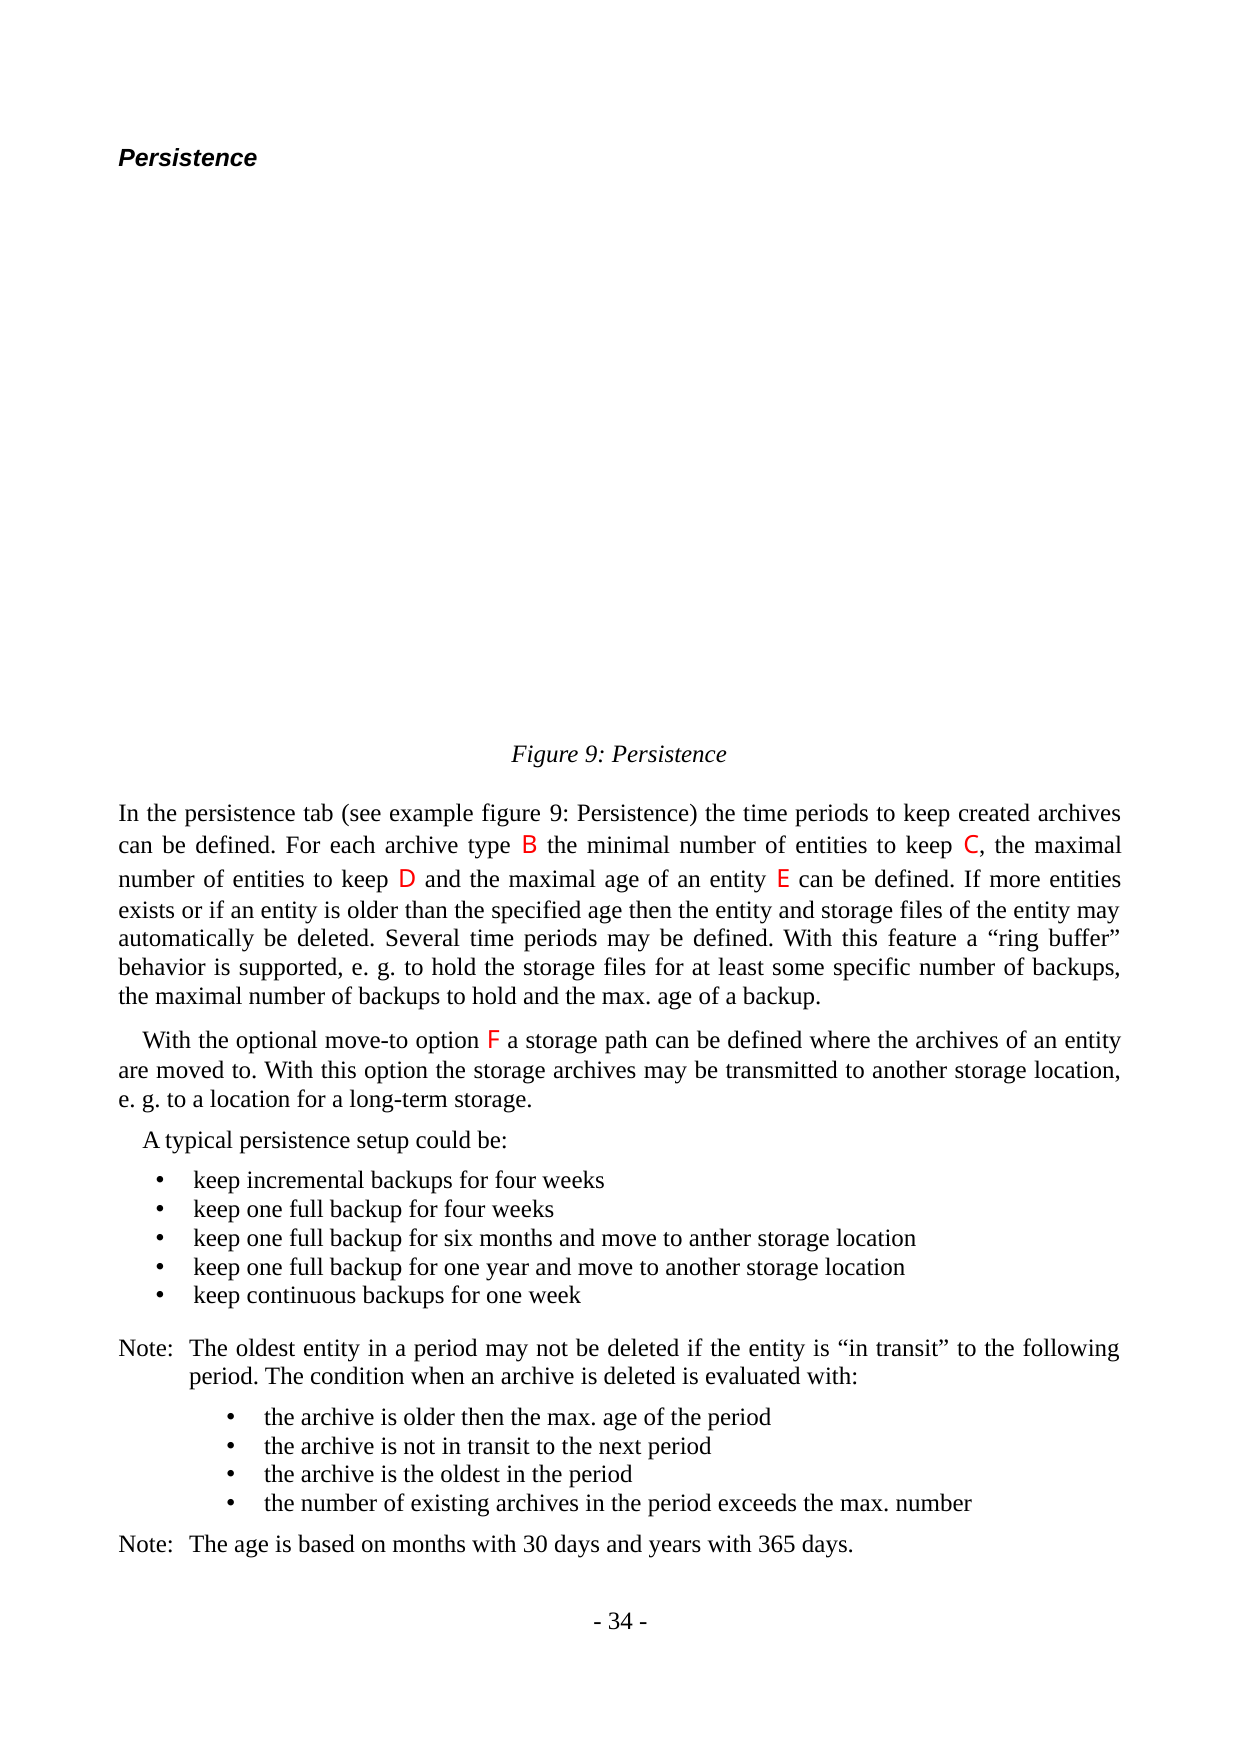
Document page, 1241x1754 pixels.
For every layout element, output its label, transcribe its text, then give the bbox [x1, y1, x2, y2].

list keep one full backup for four weeks [156, 1194, 1122, 1223]
list keep one full backup for one year and move to another storage location [156, 1252, 1122, 1280]
list the archive is not in transit to the next period [226, 1431, 1122, 1459]
text Figure 9: Persistence [292, 197, 948, 768]
text Note: The age is based on months with 30 days and years with 365 days. [118, 1529, 1122, 1557]
list keep one full backup for six months and move to anther storage location [156, 1223, 1122, 1252]
list the archive is older then the max. age of the period [226, 1402, 1122, 1431]
subtitle Persistence [118, 143, 1122, 172]
list the archive is the oldest in the period [226, 1459, 1122, 1488]
text Note: The oldest entity in a period may not be deleted if the entity is “in transit” to the following period. The condition when an archive is deleted is evaluated with: [118, 1333, 1122, 1390]
list keep continuous backups for one week [156, 1280, 1122, 1309]
list keep incremental backups for four weeks [156, 1165, 1122, 1194]
text With the optional move-to option F a storage path can be defined where the archives of an entity are moved to. With this option the storage archives may be transmitted to another storage location, e. g. to a location for a long-term storage. [118, 1022, 1122, 1113]
text In the persistence tab (see example figure 9: Persistence) the time periods to keep created archives can be defined. For each archive type B the minimal number of entities to keep C, the maximal number of entities to keep D and the maximal age of an entity E can be defined. If more entities exists or if an entity is older than the specified age then the entity and storage files of the entity may automatically be deleted. Several time periods may be defined. With this feature a “ring buffer” behavior is supported, e. g. to hold the storage files for at least some specific number of backups, the maximal number of backups to hold and the max. age of a backup. [118, 184, 1122, 1010]
list the number of existing archives in the period exceeds the max. number [226, 1488, 1122, 1517]
text A typical persistence setup could be: [118, 1125, 1122, 1154]
